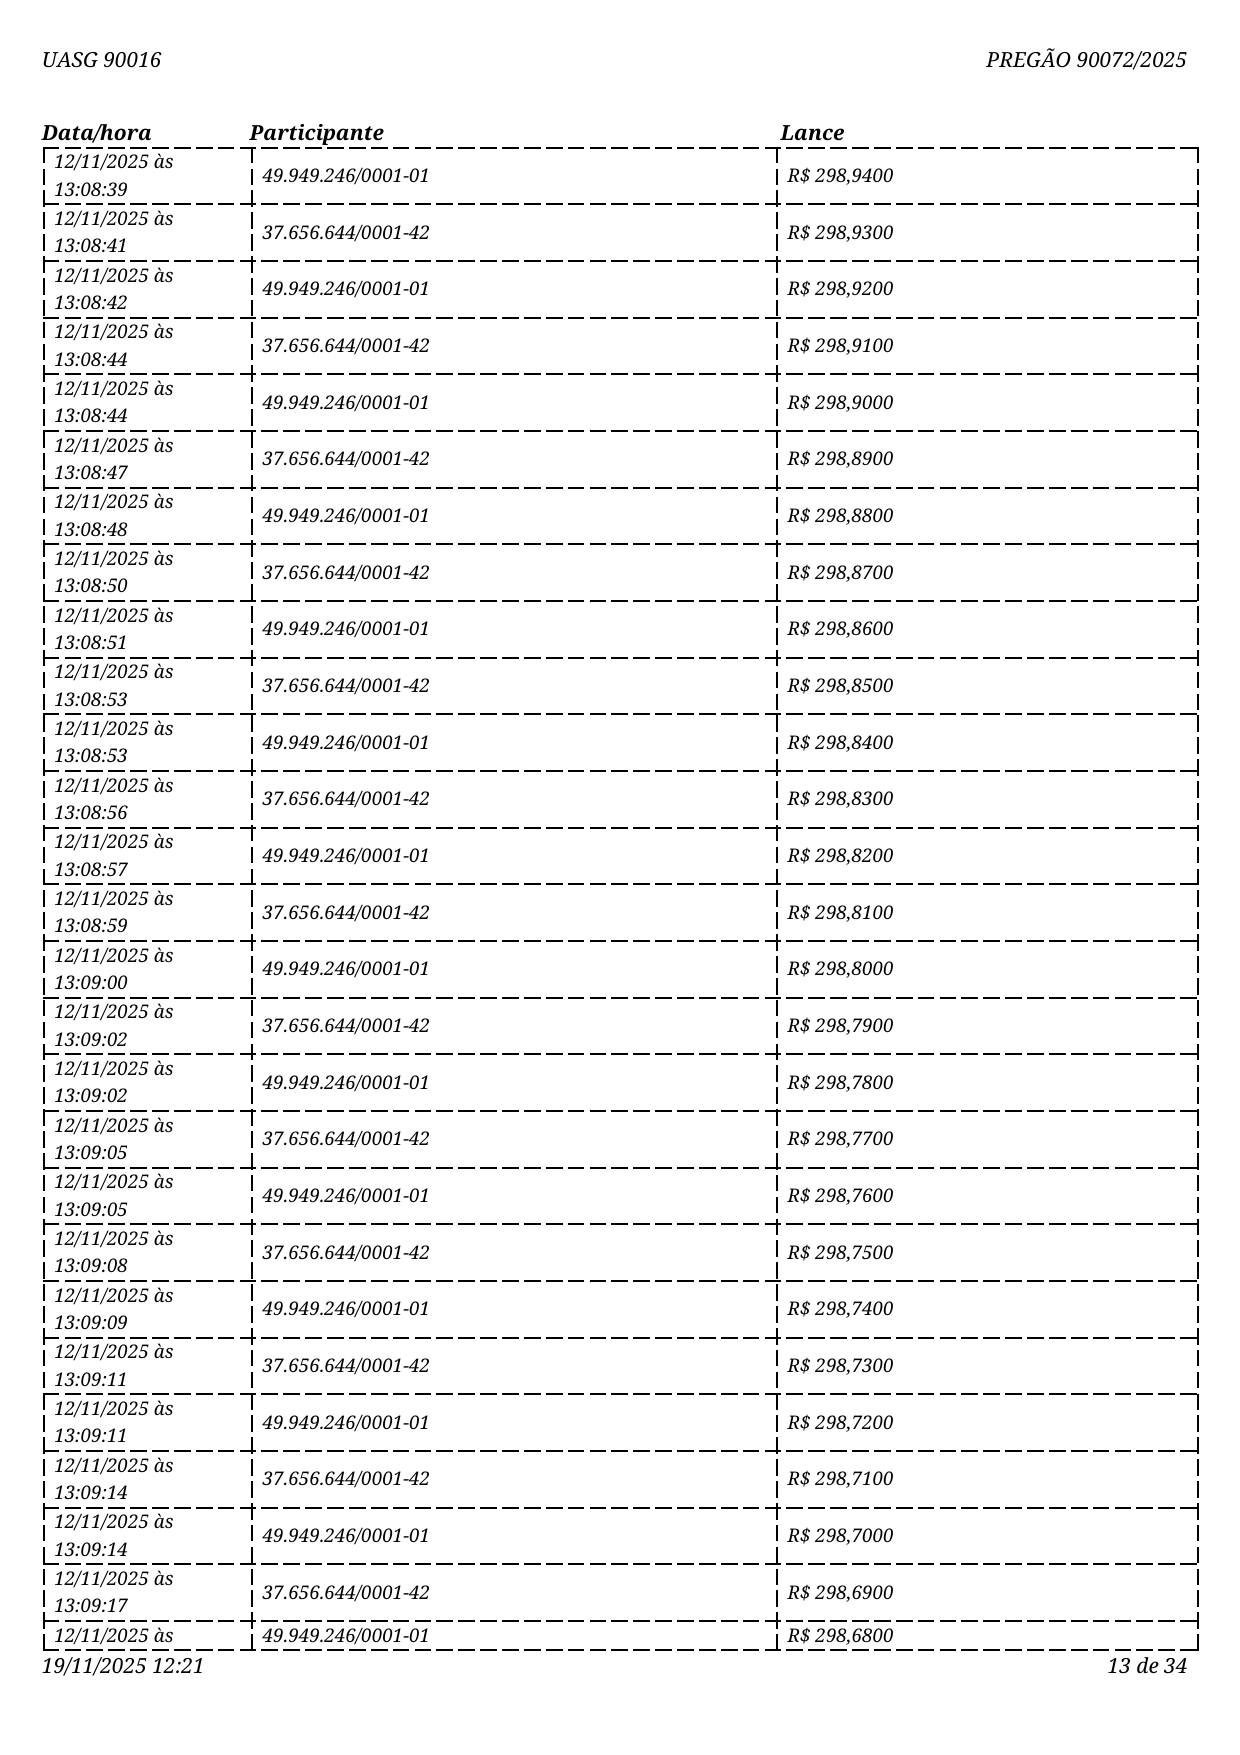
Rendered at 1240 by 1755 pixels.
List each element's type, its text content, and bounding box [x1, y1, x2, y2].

table_cell 37.656.644/0001-42 [252, 317, 777, 373]
table_cell R$ 298,8100 [777, 883, 1198, 940]
table_cell 12/11/2025 às 13:09:11 [44, 1337, 252, 1393]
table_cell 12/11/2025 às 13:08:50 [44, 543, 252, 600]
table_cell 12/11/2025 às 13:08:59 [44, 883, 252, 940]
table_cell 37.656.644/0001-42 [252, 657, 777, 713]
table_cell R$ 298,9000 [777, 373, 1198, 430]
table_cell 49.949.246/0001-01 [252, 1507, 777, 1563]
table_cell 12/11/2025 às 13:08:41 [44, 203, 252, 260]
table_cell R$ 298,8300 [777, 770, 1198, 827]
table_cell R$ 298,8700 [777, 543, 1198, 600]
table_cell 37.656.644/0001-42 [252, 770, 777, 827]
table_cell 12/11/2025 às 13:09:14 [44, 1450, 252, 1507]
table_cell R$ 298,8400 [777, 713, 1198, 770]
table_cell 49.949.246/0001-01 [252, 600, 777, 657]
table_cell 49.949.246/0001-01 [252, 147, 777, 203]
table_cell 37.656.644/0001-42 [252, 883, 777, 940]
table_cell 12/11/2025 às [44, 1620, 252, 1649]
table_cell 12/11/2025 às 13:09:05 [44, 1110, 252, 1167]
table_cell 12/11/2025 às 13:08:51 [44, 600, 252, 657]
table_cell 37.656.644/0001-42 [252, 997, 777, 1053]
table_cell 37.656.644/0001-42 [252, 1563, 777, 1620]
table_cell 37.656.644/0001-42 [252, 1223, 777, 1280]
table_cell 49.949.246/0001-01 [252, 1620, 777, 1649]
table_cell R$ 298,8800 [777, 487, 1198, 543]
table_cell R$ 298,7200 [777, 1393, 1198, 1450]
table_cell 12/11/2025 às 13:09:11 [44, 1393, 252, 1450]
table_cell R$ 298,7800 [777, 1053, 1198, 1110]
table_cell R$ 298,7400 [777, 1280, 1198, 1337]
table_cell R$ 298,7700 [777, 1110, 1198, 1167]
table_cell 12/11/2025 às 13:08:53 [44, 657, 252, 713]
table_cell 12/11/2025 às 13:08:56 [44, 770, 252, 827]
table_cell 12/11/2025 às 13:09:08 [44, 1223, 252, 1280]
table_cell 49.949.246/0001-01 [252, 940, 777, 997]
table_cell R$ 298,9100 [777, 317, 1198, 373]
table_cell R$ 298,6800 [777, 1620, 1198, 1649]
table_cell R$ 298,8600 [777, 600, 1198, 657]
table_cell 37.656.644/0001-42 [252, 543, 777, 600]
table_cell 12/11/2025 às 13:08:53 [44, 713, 252, 770]
table_cell 12/11/2025 às 13:09:02 [44, 1053, 252, 1110]
table_cell 37.656.644/0001-42 [252, 1450, 777, 1507]
table_cell 12/11/2025 às 13:09:09 [44, 1280, 252, 1337]
table_cell 49.949.246/0001-01 [252, 373, 777, 430]
table_cell R$ 298,7900 [777, 997, 1198, 1053]
table_cell 12/11/2025 às 13:08:48 [44, 487, 252, 543]
table_cell 12/11/2025 às 13:09:02 [44, 997, 252, 1053]
table_cell 37.656.644/0001-42 [252, 203, 777, 260]
table_cell 12/11/2025 às 13:08:57 [44, 827, 252, 883]
table_cell R$ 298,6900 [777, 1563, 1198, 1620]
table_cell 49.949.246/0001-01 [252, 1167, 777, 1223]
table_cell R$ 298,7000 [777, 1507, 1198, 1563]
table_cell 49.949.246/0001-01 [252, 1393, 777, 1450]
table_cell 12/11/2025 às 13:08:47 [44, 430, 252, 487]
table_cell R$ 298,8500 [777, 657, 1198, 713]
table_cell 12/11/2025 às 13:09:00 [44, 940, 252, 997]
table_cell R$ 298,7500 [777, 1223, 1198, 1280]
table_cell R$ 298,8200 [777, 827, 1198, 883]
table_cell 49.949.246/0001-01 [252, 260, 777, 317]
table_cell R$ 298,9200 [777, 260, 1198, 317]
table_cell R$ 298,8000 [777, 940, 1198, 997]
table_cell 49.949.246/0001-01 [252, 827, 777, 883]
table_cell R$ 298,7100 [777, 1450, 1198, 1507]
table_cell R$ 298,8900 [777, 430, 1198, 487]
table_cell R$ 298,7600 [777, 1167, 1198, 1223]
table_cell 12/11/2025 às 13:09:14 [44, 1507, 252, 1563]
table_cell 12/11/2025 às 13:09:05 [44, 1167, 252, 1223]
table_cell 12/11/2025 às 13:09:17 [44, 1563, 252, 1620]
table_cell 49.949.246/0001-01 [252, 487, 777, 543]
table_cell 49.949.246/0001-01 [252, 1053, 777, 1110]
table_cell 37.656.644/0001-42 [252, 1337, 777, 1393]
table_cell 12/11/2025 às 13:08:44 [44, 373, 252, 430]
table_cell 49.949.246/0001-01 [252, 1280, 777, 1337]
table_cell 12/11/2025 às 13:08:44 [44, 317, 252, 373]
table_cell R$ 298,7300 [777, 1337, 1198, 1393]
table_cell 12/11/2025 às 13:08:42 [44, 260, 252, 317]
table_cell R$ 298,9400 [777, 147, 1198, 203]
table_cell 37.656.644/0001-42 [252, 430, 777, 487]
table_cell 49.949.246/0001-01 [252, 713, 777, 770]
table_cell R$ 298,9300 [777, 203, 1198, 260]
table_cell 37.656.644/0001-42 [252, 1110, 777, 1167]
table_cell 12/11/2025 às 13:08:39 [44, 147, 252, 203]
